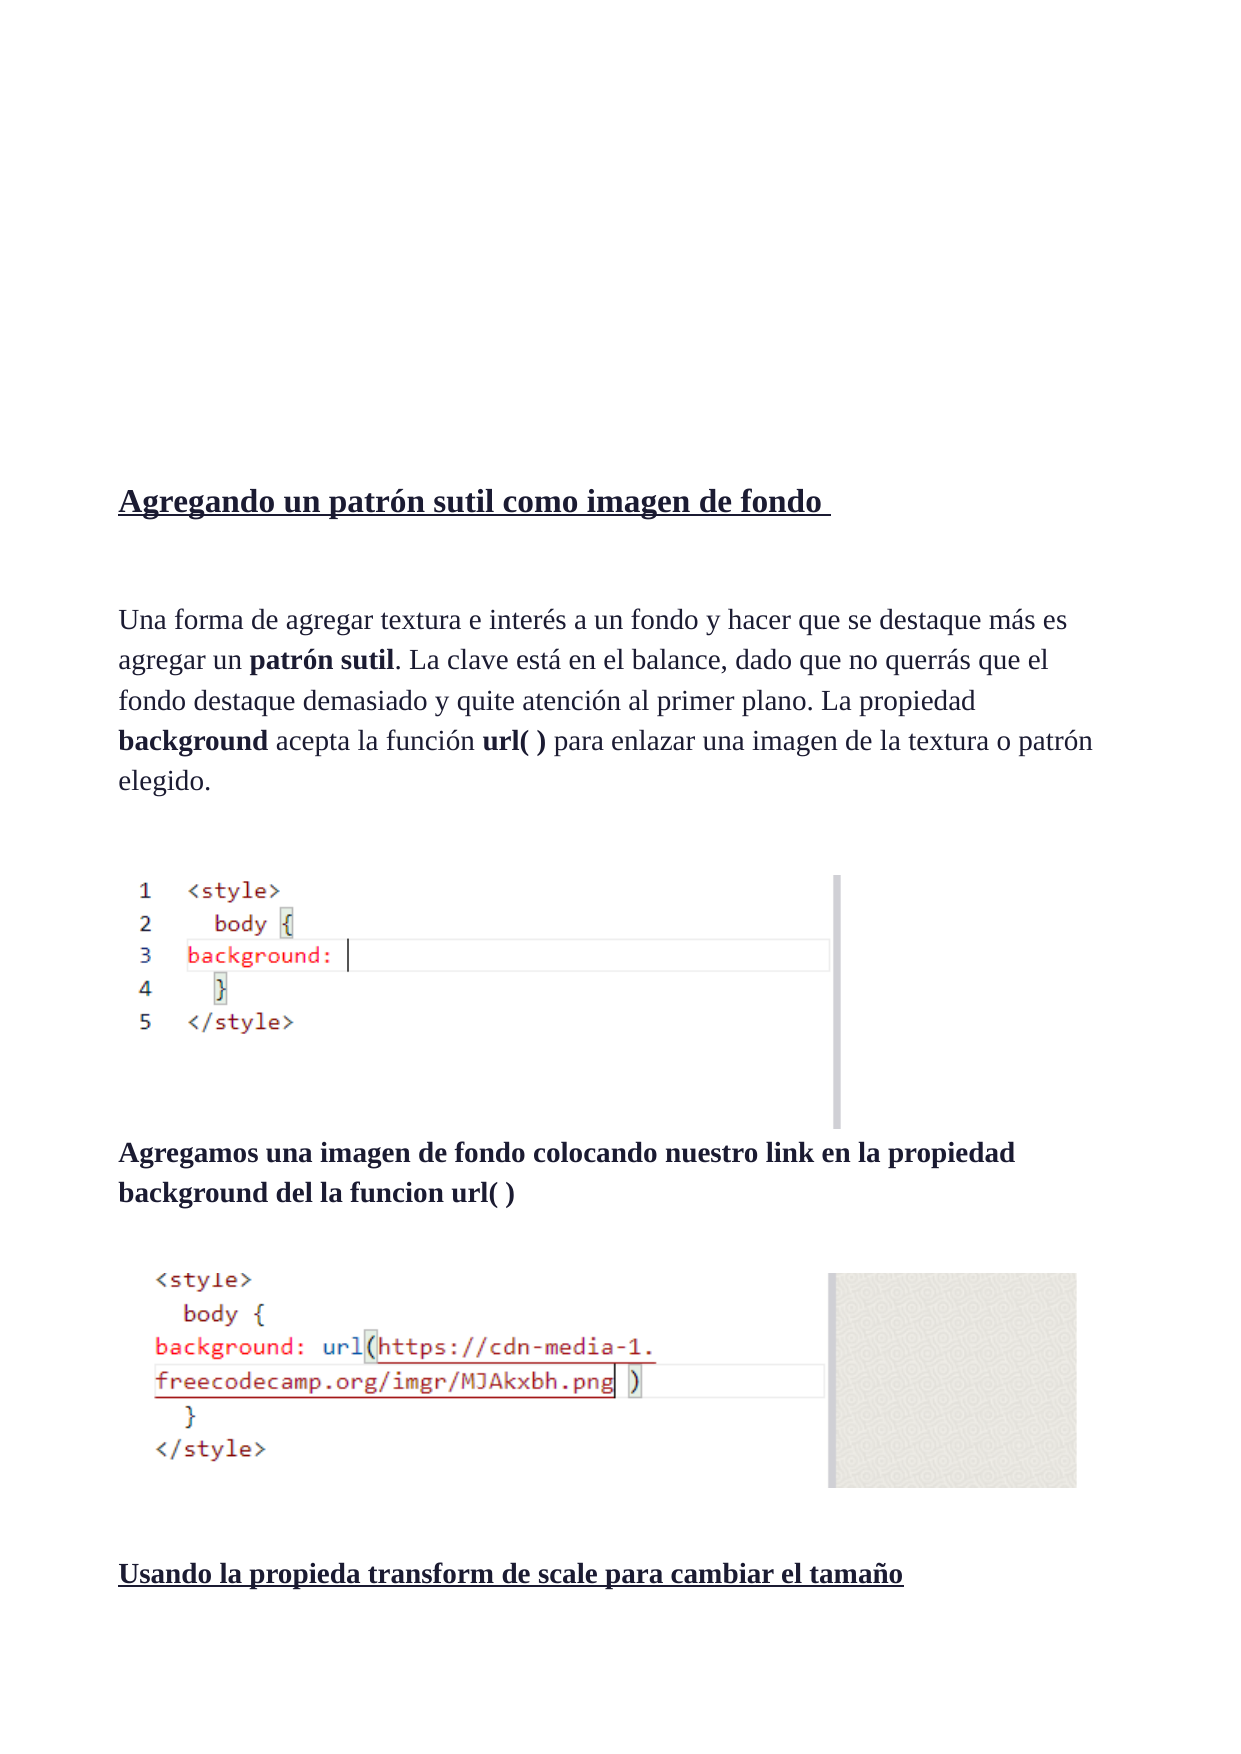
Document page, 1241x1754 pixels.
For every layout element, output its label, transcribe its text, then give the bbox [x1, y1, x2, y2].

picture [125, 1273, 1077, 1488]
picture [118, 875, 1123, 1129]
text Usando la propieda transform de scale para cambiar el tamaño [118, 1556, 1122, 1590]
text Agregando un patrón sutil como imagen de fondo [118, 481, 1122, 519]
text Una forma de agregar textura e interés a un fondo y hacer que se destaque más es agregar un patrón sutil. La clave está en el balance, dado que no querrás que el fondo destaque demasiado y quite atención al primer plano. La propiedad background acepta la función url( ) para enlazar una imagen de la textura o patrón elegido. [118, 602, 1122, 797]
text Agregamos una imagen de fondo colocando nuestro link en la propiedad background del la funcion url( ) [118, 1129, 1122, 1209]
